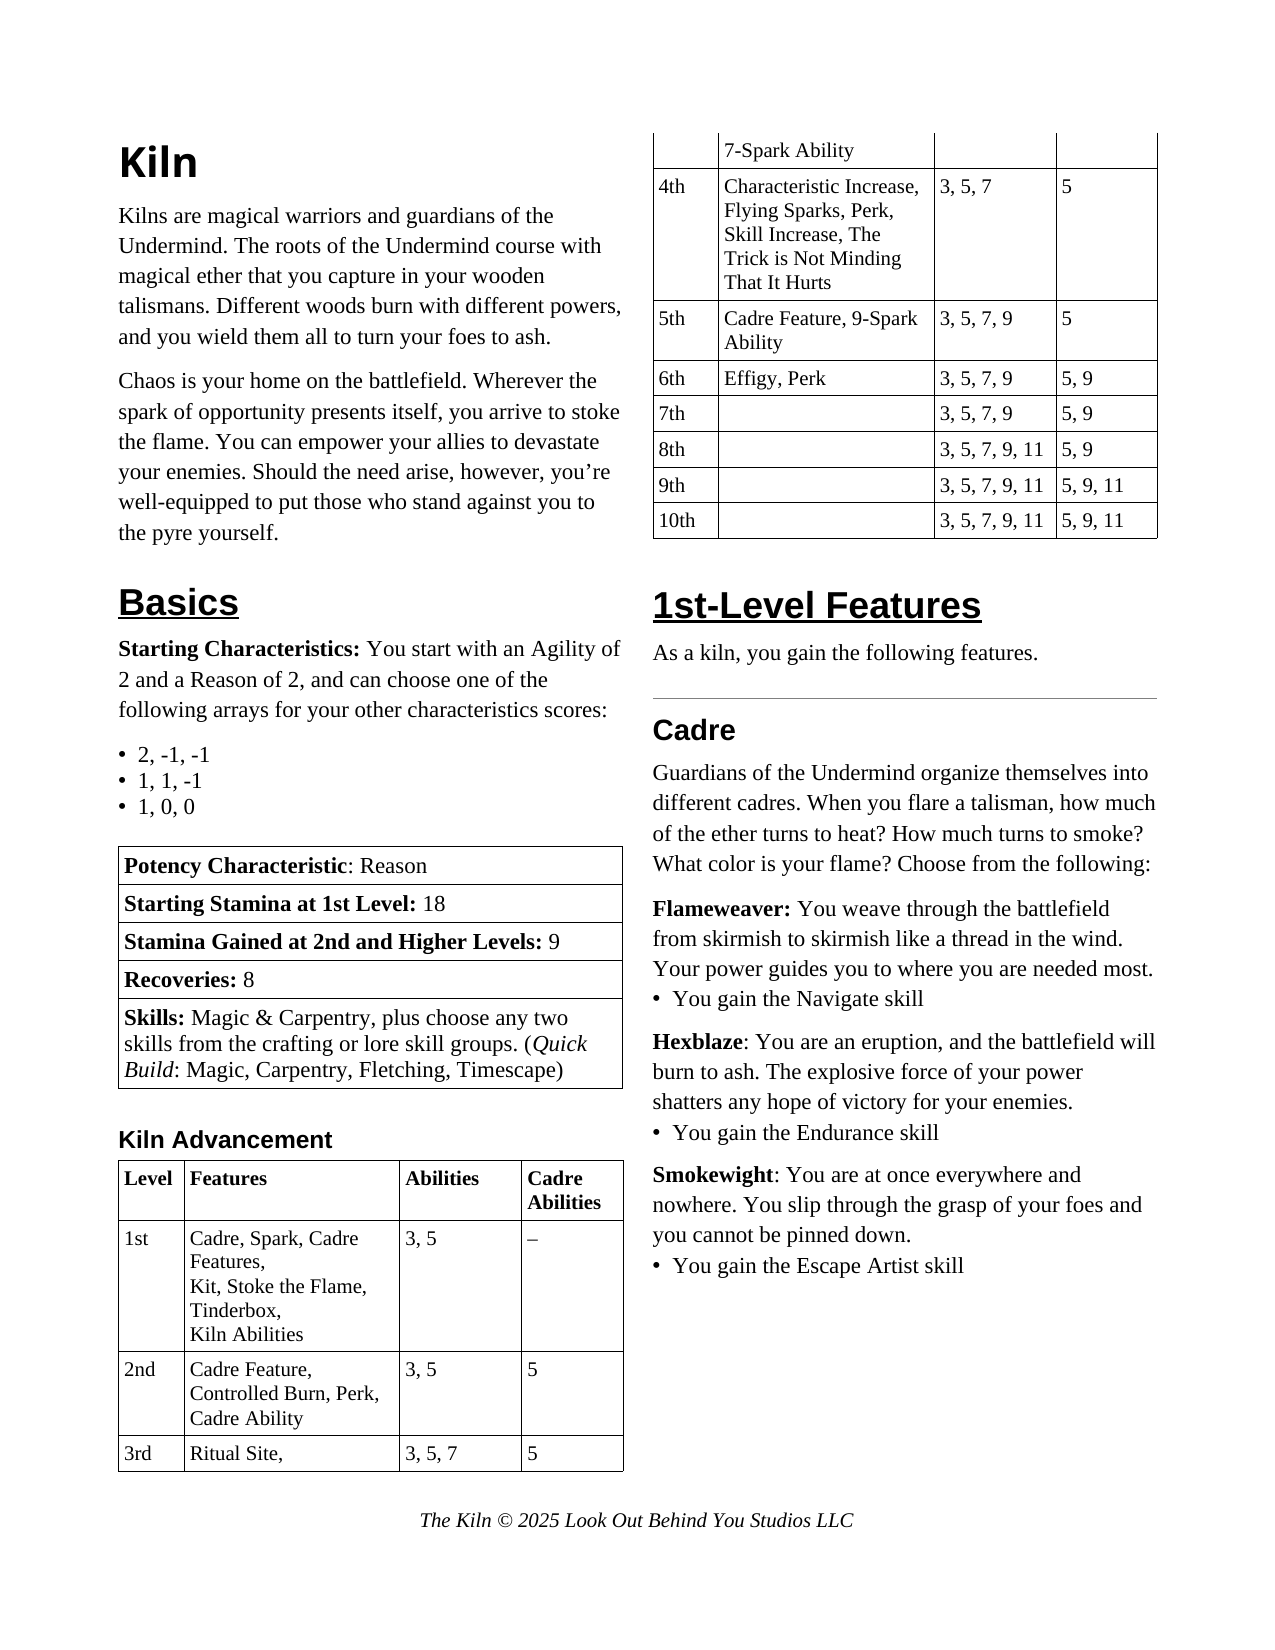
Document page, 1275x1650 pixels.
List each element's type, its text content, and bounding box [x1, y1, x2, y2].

table_cell 5, 9, 11 [1057, 468, 1157, 502]
list 1, 0, 0 [118, 793, 622, 820]
text Hexblaze: You are an eruption, and the battlefield will burn to ash. The explosive force of your power shatters any hope of victory for your enemies. [652, 1028, 1157, 1115]
table_cell 6th [654, 361, 718, 395]
table_cell 3, 5, 7, 9, 11 [935, 503, 1056, 538]
text Starting Characteristics: You start with an Agility of 2 and a Reason of 2, and can choose one of the following arrays for your other characteristics scores: [118, 636, 622, 722]
table_cell 3, 5, 7 [935, 169, 1056, 300]
table_cell [719, 396, 934, 431]
table_header Cadre Abilities [522, 1161, 623, 1220]
subtitle Kiln [118, 133, 622, 189]
list 2, -1, -1 [118, 741, 622, 767]
table_cell 5 [1057, 169, 1157, 300]
table_cell Starting Stamina at 1st Level: 18 [119, 885, 622, 922]
list 1, 1, -1 [118, 767, 622, 793]
table_cell Characteristic Increase, Flying Sparks, Perk, Skill Increase, The Trick is Not Minding That It Hurts [719, 169, 934, 300]
table_cell 3, 5, 7, 9 [935, 396, 1056, 431]
table_cell Cadre, Spark, Cadre Features, Kit, Stoke the Flame, Tinderbox, Kiln Abilities [185, 1221, 399, 1351]
table_cell 7-Spark Ability [719, 133, 934, 168]
table_cell Cadre Feature, Controlled Burn, Perk, Cadre Ability [185, 1352, 399, 1435]
table_cell 5 [522, 1436, 623, 1471]
table_cell [719, 468, 934, 502]
table_cell 5, 9 [1057, 396, 1157, 431]
list You gain the Endurance skill [652, 1118, 1157, 1145]
table_cell – [522, 1221, 623, 1351]
table_cell [719, 503, 934, 538]
table_cell 5, 9 [1057, 361, 1157, 395]
text As a kiln, you gain the following features. [652, 639, 1157, 665]
table_cell 3, 5, 7, 9, 11 [935, 468, 1056, 502]
table_cell 3, 5, 7, 9 [935, 361, 1056, 395]
text Chaos is your home on the battlefield. Wherever the spark of opportunity presents itself, you arrive to stoke the flame. You can empower your allies to devastate your enemies. Should the need arise, however, you’re well-equipped to put those who stand against you to the pyre yourself. [118, 368, 622, 545]
table_cell 5, 9, 11 [1057, 503, 1157, 538]
table_cell 3rd [119, 1436, 184, 1471]
table_cell 5 [1057, 301, 1157, 360]
subtitle Basics [118, 580, 622, 623]
table_cell 3, 5 [400, 1352, 521, 1435]
table_cell 5, 9 [1057, 432, 1157, 467]
table_cell Effigy, Perk [719, 361, 934, 395]
table_cell 9th [654, 468, 718, 502]
subtitle 1st-Level Features [652, 583, 1157, 626]
table_cell 5th [654, 301, 718, 360]
table_cell [1057, 133, 1157, 168]
table_cell 5 [522, 1352, 623, 1435]
table_cell 7th [654, 396, 718, 431]
table_cell Ritual Site, [185, 1436, 399, 1471]
table_cell 3, 5 [400, 1221, 521, 1351]
table_header Features [185, 1161, 399, 1220]
text Flameweaver: You weave through the battlefield from skirmish to skirmish like a thread in the wind. Your power guides you to where you are needed most. [652, 895, 1157, 981]
table_header Abilities [400, 1161, 521, 1220]
table_cell Cadre Feature, 9-Spark Ability [719, 301, 934, 360]
table_cell 2nd [119, 1352, 184, 1435]
list You gain the Navigate skill [652, 985, 1157, 1012]
table_cell [935, 133, 1056, 168]
table_cell 1st [119, 1221, 184, 1351]
table_cell 10th [654, 503, 718, 538]
table_cell [719, 432, 934, 467]
list You gain the Escape Artist skill [652, 1252, 1157, 1278]
text Guardians of the Undermind organize themselves into different cadres. When you flare a talisman, how much of the ether turns to heat? How much turns to smoke? What color is your flame? Choose from the following: [652, 759, 1157, 876]
table_cell 3, 5, 7 [400, 1436, 521, 1471]
table_cell 3, 5, 7, 9, 11 [935, 432, 1056, 467]
subtitle Kiln Advancement [118, 1125, 622, 1154]
text Smokewight: You are at once everywhere and nowhere. You slip through the grasp of your foes and you cannot be pinned down. [652, 1161, 1157, 1248]
table_header Level [119, 1161, 184, 1220]
table_cell 8th [654, 432, 718, 467]
table_cell Skills: Magic & Carpentry, plus choose any two skills from the crafting or lore skill groups. (Quick Build: Magic, Carpentry, Fletching, Timescape) [119, 999, 622, 1088]
table_cell 4th [654, 169, 718, 300]
table_cell [654, 133, 718, 168]
table_header Potency Characteristic: Reason [119, 847, 622, 884]
table_cell 3, 5, 7, 9 [935, 301, 1056, 360]
table_cell Recoveries: 8 [119, 961, 622, 998]
text Kilns are magical warriors and guardians of the Undermind. The roots of the Undermind course with magical ether that you capture in your wooden talismans. Different woods burn with different powers, and you wield them all to turn your foes to ash. [118, 202, 622, 349]
subtitle Cadre [652, 713, 1157, 747]
table_cell Stamina Gained at 2nd and Higher Levels: 9 [119, 923, 622, 960]
